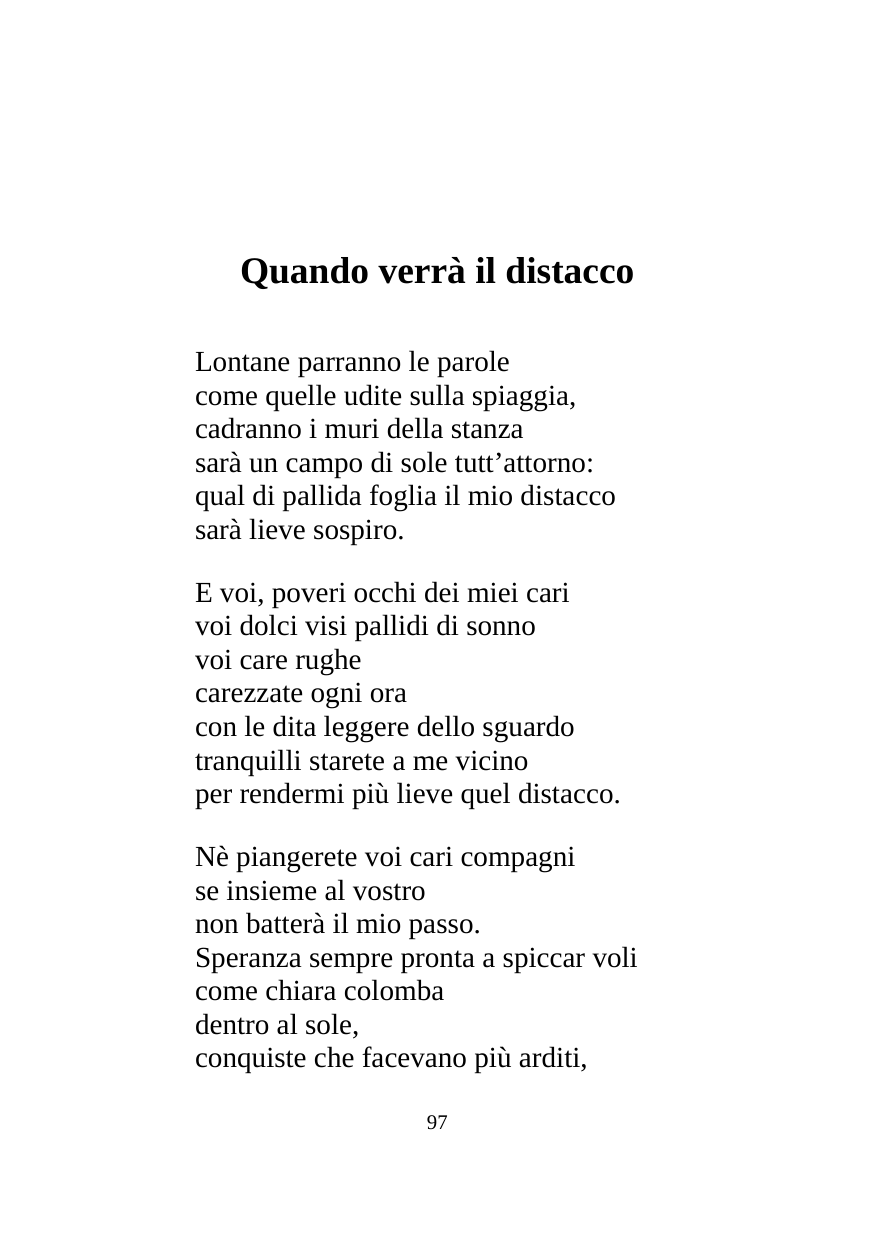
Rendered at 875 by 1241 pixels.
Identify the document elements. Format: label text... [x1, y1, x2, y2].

text Nè piangerete voi cari compagni se insieme al vostro non batterà il mio passo. Speranza sempre pronta a spiccar voli come chiara colomba dentro al sole, conquiste che facevano più arditi, [195, 839, 768, 1074]
text Lontane parranno le parole come quelle udite sulla spiaggia, cadranno i muri della stanza sarà un campo di sole tutt’attorno: qual di pallida foglia il mio distacco sarà lieve sospiro. [195, 344, 768, 546]
text E voi, poveri occhi dei miei cari voi dolci visi pallidi di sonno voi care rughe carezzate ogni ora con le dita leggere dello sguardo tranquilli starete a me vicino per rendermi più lieve quel distacco. [195, 575, 768, 810]
subtitle Quando verrà il distacco [106, 248, 768, 291]
